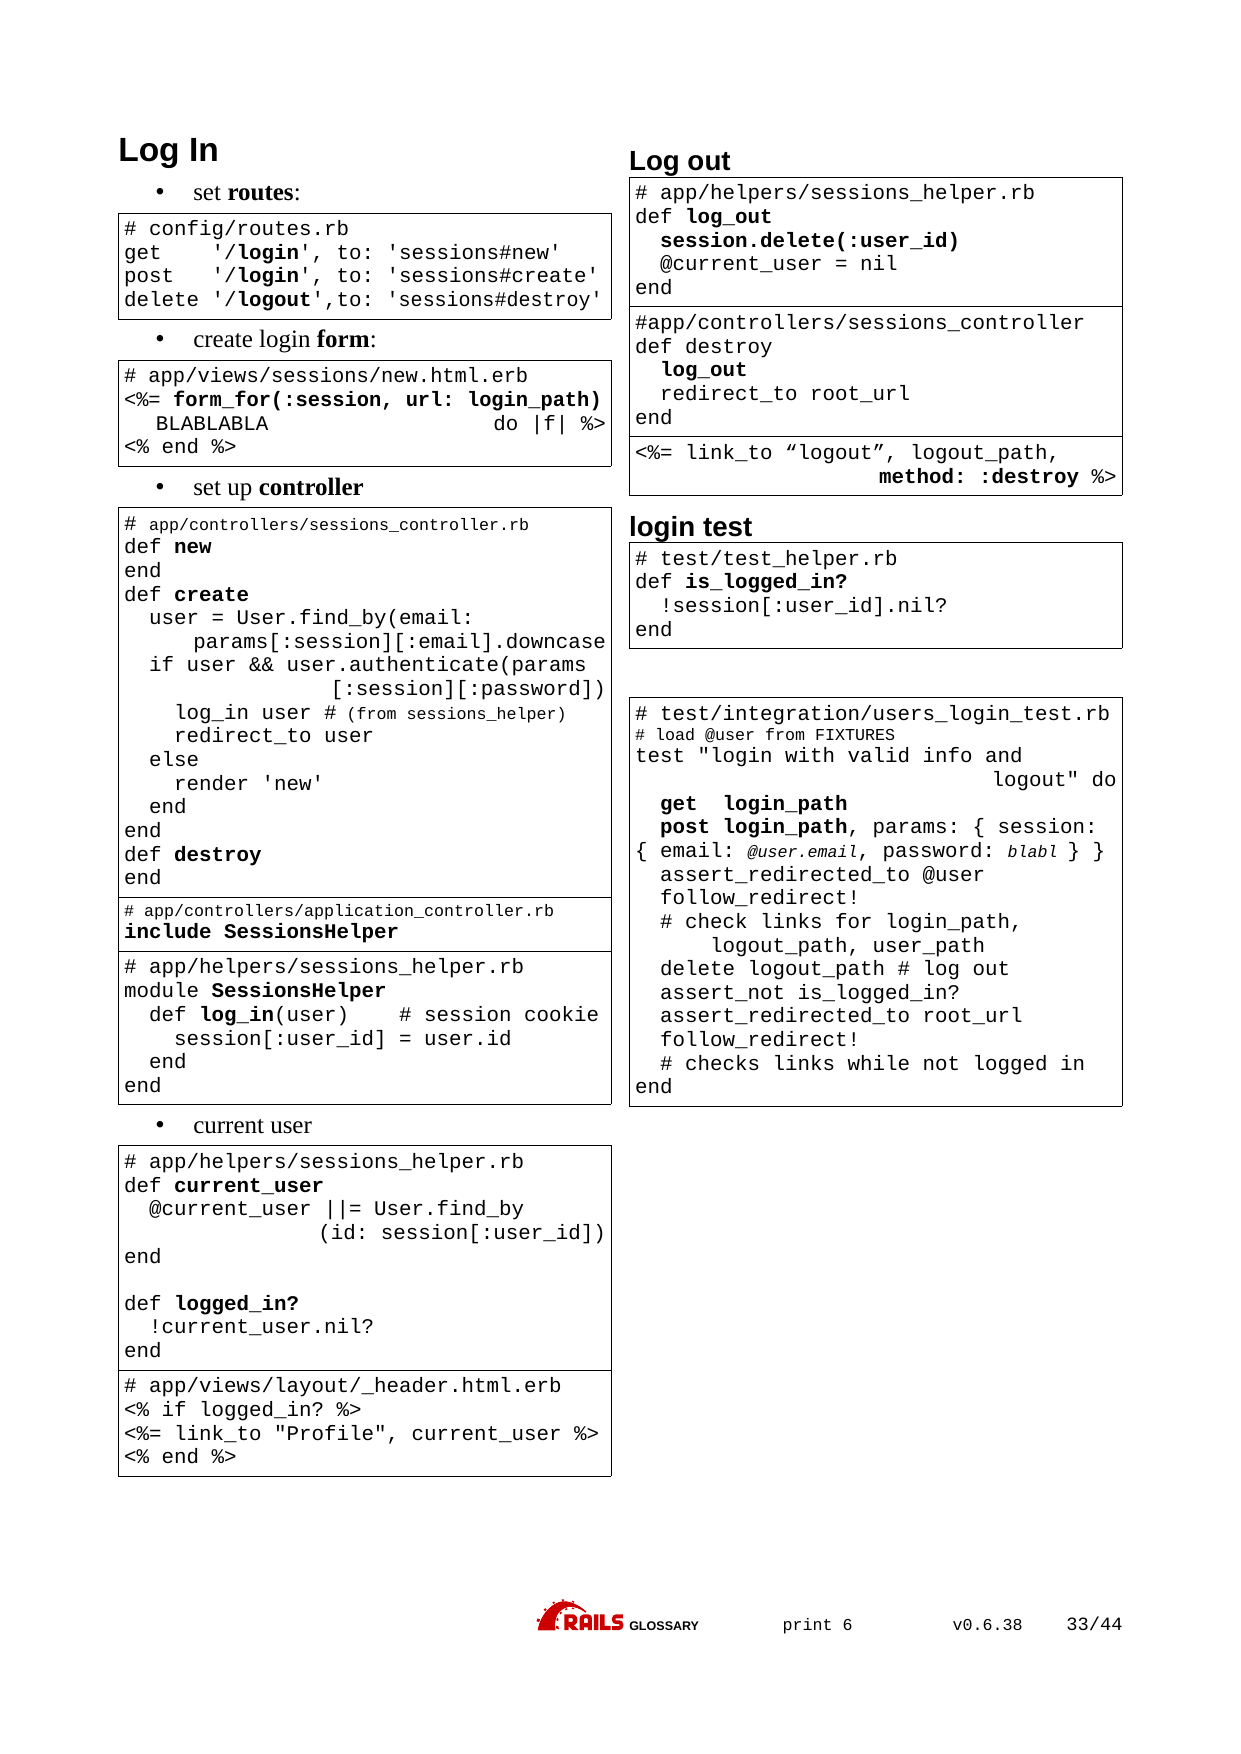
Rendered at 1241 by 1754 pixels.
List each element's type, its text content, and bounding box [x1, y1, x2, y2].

table_cell <%= link_to “logout”, logout_path, method: :destroy %> [630, 437, 1122, 495]
table_header # test/integration/users_login_test.rb # load @user from FIXTURES test "login with valid info and logout" do get login_path post login_path, params: { session: { email: @user.email, password: blabl } } assert_redirected_to @user follow_redirect! # check links for login_path, logout_path, user_path delete logout_path # log out assert_not is_logged_in? assert_redirected_to root_url follow_redirect! # checks links while not logged in end [630, 698, 1122, 1106]
table_header # app/controllers/sessions_controller.rb def new end def create user = User.find_by(email: params[:session][:email].downcase if user && user.authenticate(params [:session][:password]) log_in user # (from sessions_helper) redirect_to user else render 'new' end end def destroy end [119, 508, 611, 897]
list create login form: [156, 324, 611, 353]
table_header # app/helpers/sessions_helper.rb def current_user @current_user ||= User.find_by (id: session[:user_id]) end def logged_in? !current_user.nil? end [119, 1146, 611, 1369]
table_cell #app/controllers/sessions_controller def destroy log_out redirect_to root_url end [630, 307, 1122, 436]
list set routes: [156, 177, 611, 206]
subtitle Log In [118, 130, 611, 168]
list set up controller [156, 472, 611, 501]
table_cell # app/views/layout/_header.html.erb <% if logged_in? %> <%= link_to "Profile", current_user %> <% end %> [119, 1371, 611, 1476]
list current user [156, 1110, 611, 1139]
table_header # test/test_helper.rb def is_logged_in? !session[:user_id].nil? end [630, 543, 1122, 648]
subtitle Log out [629, 145, 1122, 177]
table_header # config/routes.rb get '/login', to: 'sessions#new' post '/login', to: 'sessions#create' delete '/logout',to: 'sessions#destroy' [119, 214, 611, 318]
table_cell # app/controllers/application_controller.rb include SessionsHelper [119, 898, 611, 951]
table_cell # app/helpers/sessions_helper.rb module SessionsHelper def log_in(user) # session cookie session[:user_id] = user.id end end [119, 952, 611, 1104]
subtitle login test [629, 510, 1122, 542]
table_header # app/helpers/sessions_helper.rb def log_out session.delete(:user_id) @current_user = nil end [630, 178, 1122, 306]
table_header # app/views/sessions/new.html.erb <%= form_for(:session, url: login_path) BLABLABLA do |f| %> <% end %> [119, 361, 611, 466]
